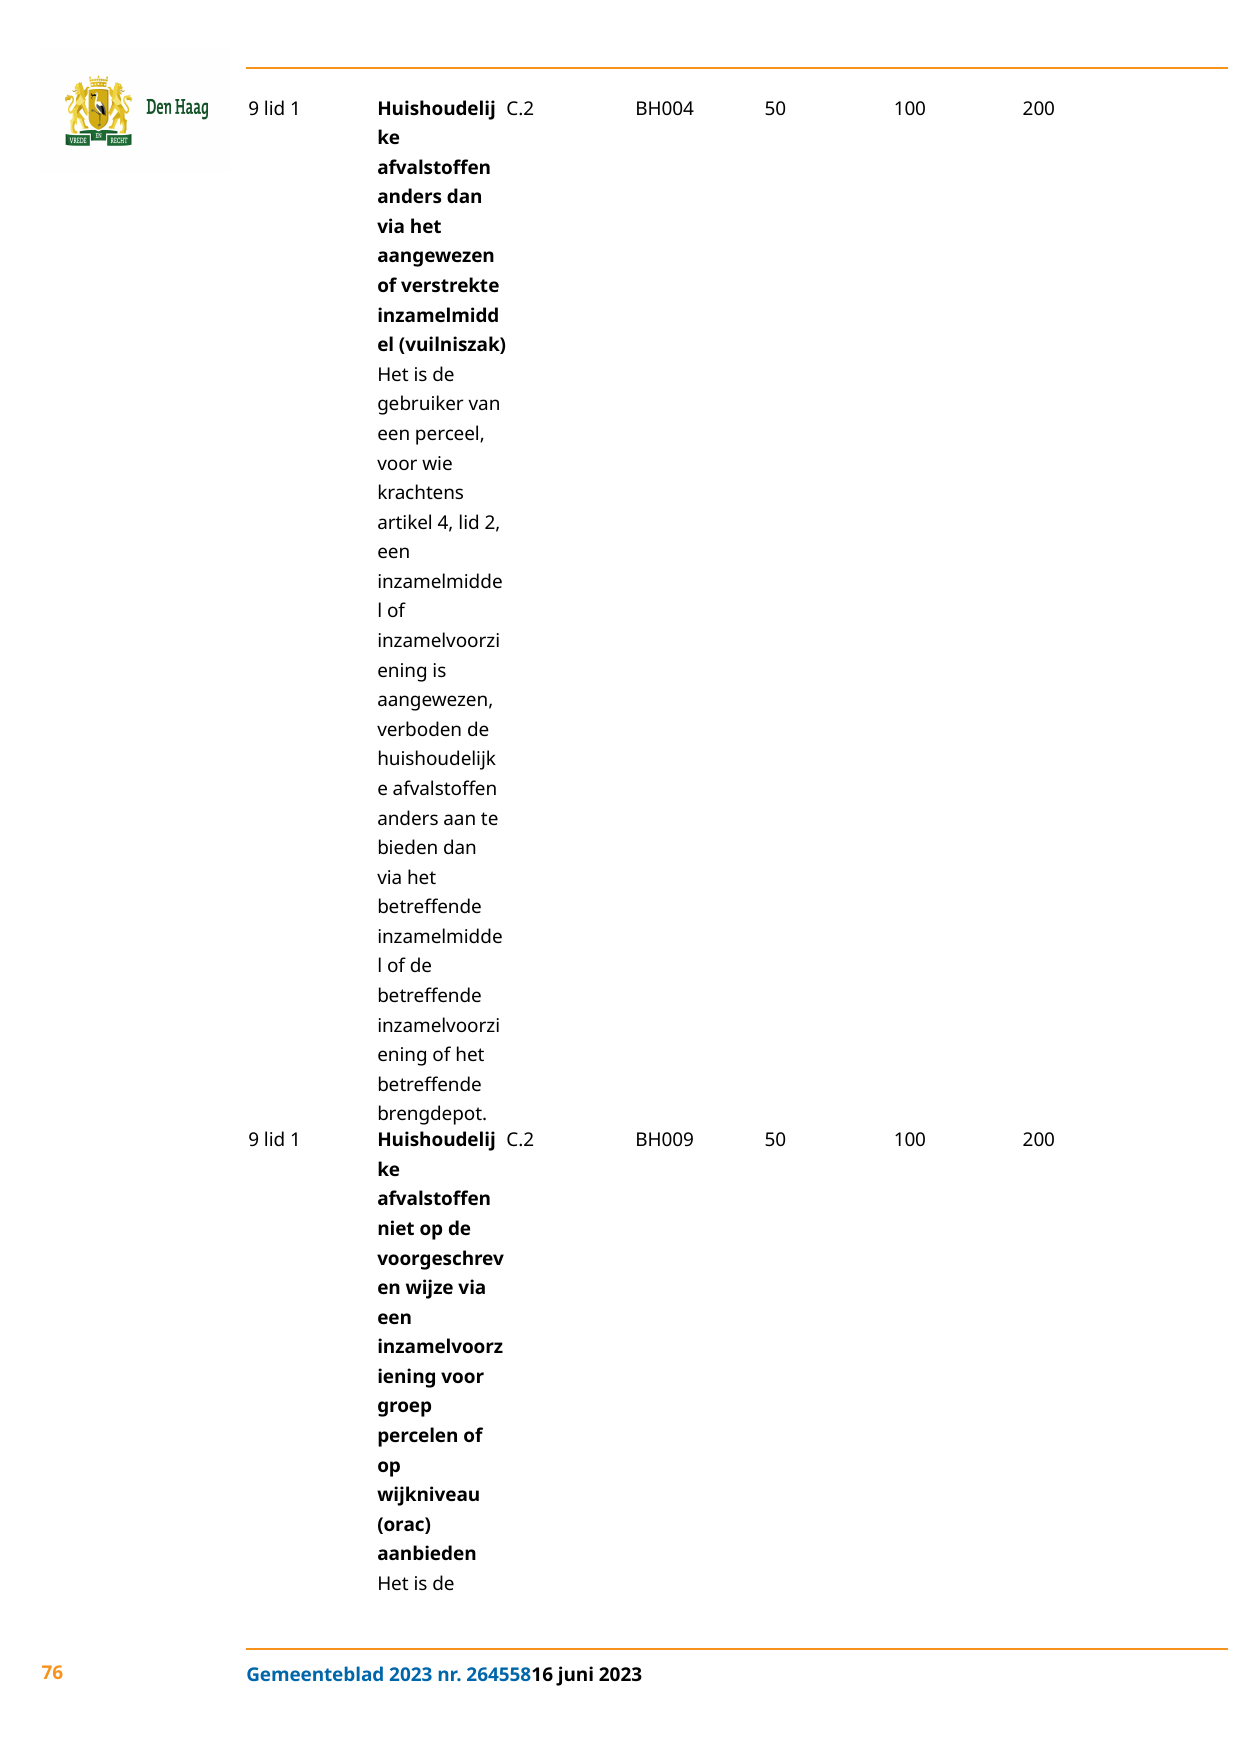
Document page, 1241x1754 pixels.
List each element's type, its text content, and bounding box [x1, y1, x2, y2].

table_cell BH004 [635, 95, 764, 1126]
table_cell Huishoudelijke afvalstoffen anders dan via het aangewezen of verstrekte inzamelmiddel (vuilniszak) Het is de gebruiker van een perceel, voor wie krachtens artikel 4, lid 2, een inzamelmiddel of inzamelvoorziening is aangewezen, verboden de huishoudelijke afvalstoffen anders aan te bieden dan via het betreffende inzamelmiddel of de betreffende inzamelvoorziening of het betreffende brengdepot. [377, 95, 506, 1126]
table_cell 100 [894, 1126, 1022, 1596]
picture [41, 47, 231, 172]
table_cell C.2 [506, 95, 635, 1126]
table_cell 9 lid 1 [248, 95, 377, 1126]
table_cell 9 lid 1 [248, 1126, 377, 1596]
table_cell C.2 [506, 1126, 635, 1596]
table_cell 200 [1023, 1126, 1152, 1596]
table_cell Huishoudelijke afvalstoffen niet op de voorgeschreven wijze via een inzamelvoorziening voor groep percelen of op wijkniveau (orac) aanbieden Het is de [377, 1126, 506, 1596]
table_cell 50 [764, 95, 893, 1126]
table_cell BH009 [635, 1126, 764, 1596]
table_cell 50 [764, 1126, 893, 1596]
table_cell 100 [894, 95, 1022, 1126]
table_cell 200 [1023, 95, 1152, 1126]
